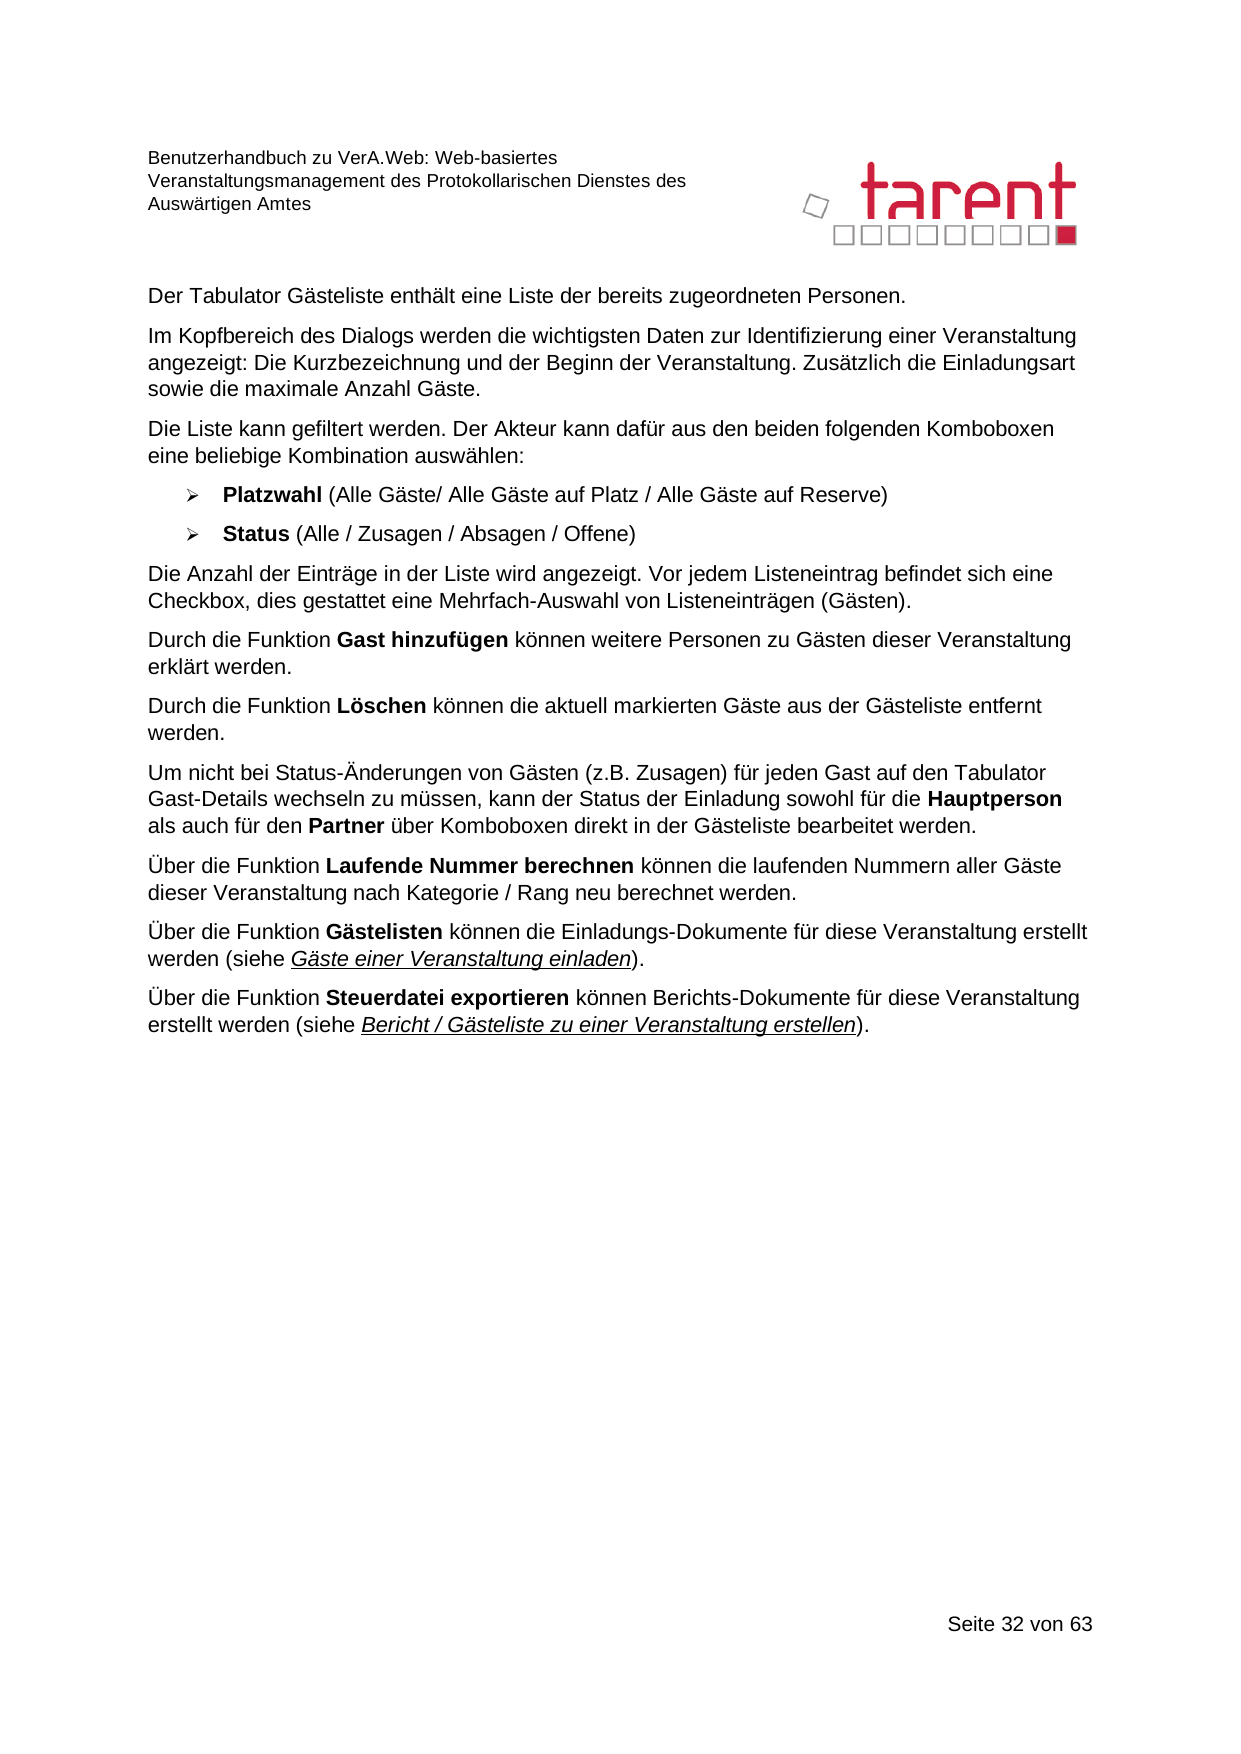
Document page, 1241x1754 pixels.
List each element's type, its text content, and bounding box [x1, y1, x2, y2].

text Über die Funktion Gästelisten können die Einladungs-Dokumente für diese Veranstaltung erstellt werden (siehe Gäste einer Veranstaltung einladen). [148, 919, 1092, 971]
list Platzwahl (Alle Gäste/ Alle Gäste auf Platz / Alle Gäste auf Reserve) [185, 482, 1092, 507]
text Im Kopfbereich des Dialogs werden die wichtigsten Daten zur Identifizierung einer Veranstaltung angezeigt: Die Kurzbezeichnung und der Beginn der Veranstaltung. Zusätzlich die Einladungsart sowie die maximale Anzahl Gäste. [148, 323, 1092, 401]
text Die Liste kann gefiltert werden. Der Akteur kann dafür aus den beiden folgenden Komboboxen eine beliebige Kombination auswählen: [148, 416, 1092, 468]
text Durch die Funktion Löschen können die aktuell markierten Gäste aus der Gästeliste entfernt werden. [148, 694, 1092, 745]
text Der Tabulator Gästeliste enthält eine Liste der bereits zugeordneten Personen. [148, 284, 1092, 308]
text Die Anzahl der Einträge in der Liste wird angezeigt. Vor jedem Listeneintrag befindet sich eine Checkbox, dies gestattet eine Mehrfach-Auswahl von Listeneinträgen (Gästen). [148, 561, 1092, 613]
picture [790, 151, 1091, 255]
text Durch die Funktion Gast hinzufügen können weitere Personen zu Gästen dieser Veranstaltung erklärt werden. [148, 627, 1092, 679]
text Über die Funktion Laufende Nummer berechnen können die laufenden Nummern aller Gäste dieser Veranstaltung nach Kategorie / Rang neu berechnet werden. [148, 853, 1092, 904]
text Um nicht bei Status-Änderungen von Gästen (z.B. Zusagen) für jeden Gast auf den Tabulator Gast-Details wechseln zu müssen, kann der Status der Einladung sowohl für die Hauptperson als auch für den Partner über Komboboxen direkt in der Gästeliste bearbeitet werden. [148, 760, 1092, 838]
text Über die Funktion Steuerdatei exportieren können Berichts-Dokumente für diese Veranstaltung erstellt werden (siehe Bericht / Gästeliste zu einer Veranstaltung erstellen). [148, 986, 1092, 1037]
list Status (Alle / Zusagen / Absagen / Offene) [185, 522, 1092, 546]
